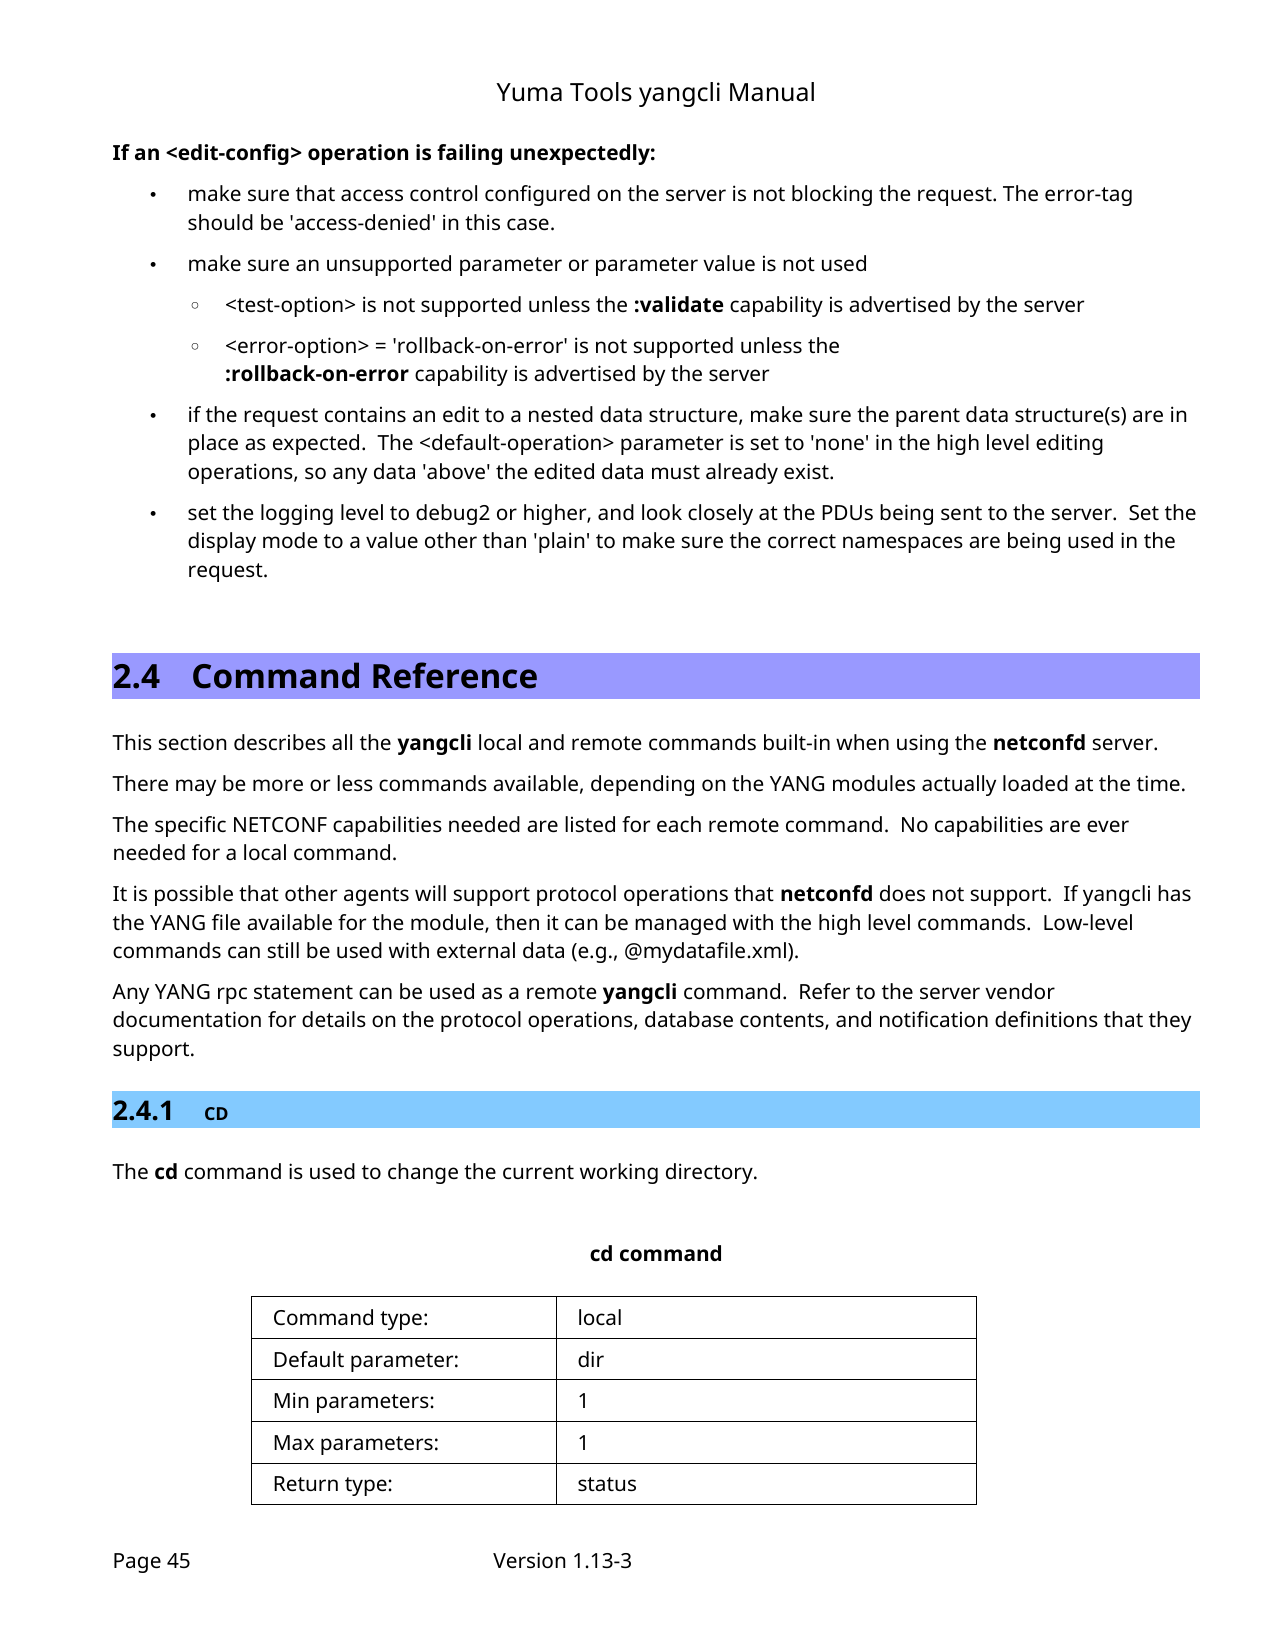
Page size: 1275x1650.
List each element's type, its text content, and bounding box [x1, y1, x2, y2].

table_cell Max parameters: [252, 1422, 556, 1462]
list set the logging level to debug2 or higher, and look closely at the PDUs being sent to the server. Set the display mode to a value other than 'plain' to make sure the correct namespaces are being used in the request. [150, 498, 1200, 583]
list <test-option> is not supported unless the :validate capability is advertised by the server [187, 290, 1200, 318]
text The cd command is used to change the current working directory. [112, 1157, 1200, 1186]
list make sure that access control configured on the server is not blocking the request. The error-tag should be 'access-denied' in this case. [150, 179, 1200, 236]
subtitle cd [112, 1091, 1200, 1128]
subtitle cd command [127, 1239, 1185, 1268]
subtitle Command Reference [112, 653, 1200, 699]
table_cell Default parameter: [252, 1339, 556, 1379]
table_cell Min parameters: [252, 1380, 556, 1421]
table_cell Return type: [252, 1464, 556, 1504]
table_cell dir [557, 1339, 976, 1379]
table_cell status [557, 1464, 976, 1504]
text There may be more or less commands available, depending on the YANG modules actually loaded at the time. [112, 769, 1200, 797]
list make sure an unsupported parameter or parameter value is not used [150, 249, 1200, 277]
table_header local [557, 1297, 976, 1338]
list <error-option> = 'rollback-on-error' is not supported unless the :rollback-on-error capability is advertised by the server [187, 331, 1200, 388]
table_cell 1 [557, 1380, 976, 1421]
text Any YANG rpc statement can be used as a remote yangcli command. Refer to the server vendor documentation for details on the protocol operations, database contents, and notification definitions that they support. [112, 977, 1200, 1062]
text This section describes all the yangcli local and remote commands built-in when using the netconfd server. [112, 728, 1200, 756]
text If an <edit-config> operation is failing unexpectedly: [112, 138, 1200, 167]
text It is possible that other agents will support protocol operations that netconfd does not support. If yangcli has the YANG file available for the module, then it can be managed with the high level commands. Low-level commands can still be used with external data (e.g., @mydatafile.xml). [112, 879, 1200, 964]
list if the request contains an edit to a nested data structure, make sure the parent data structure(s) are in place as expected. The <default-operation> parameter is set to 'none' in the high level editing operations, so any data 'above' the edited data must already exist. [150, 400, 1200, 485]
table_cell 1 [557, 1422, 976, 1462]
table_header Command type: [252, 1297, 556, 1338]
text The specific NETCONF capabilities needed are listed for each remote command. No capabilities are ever needed for a local command. [112, 810, 1200, 867]
